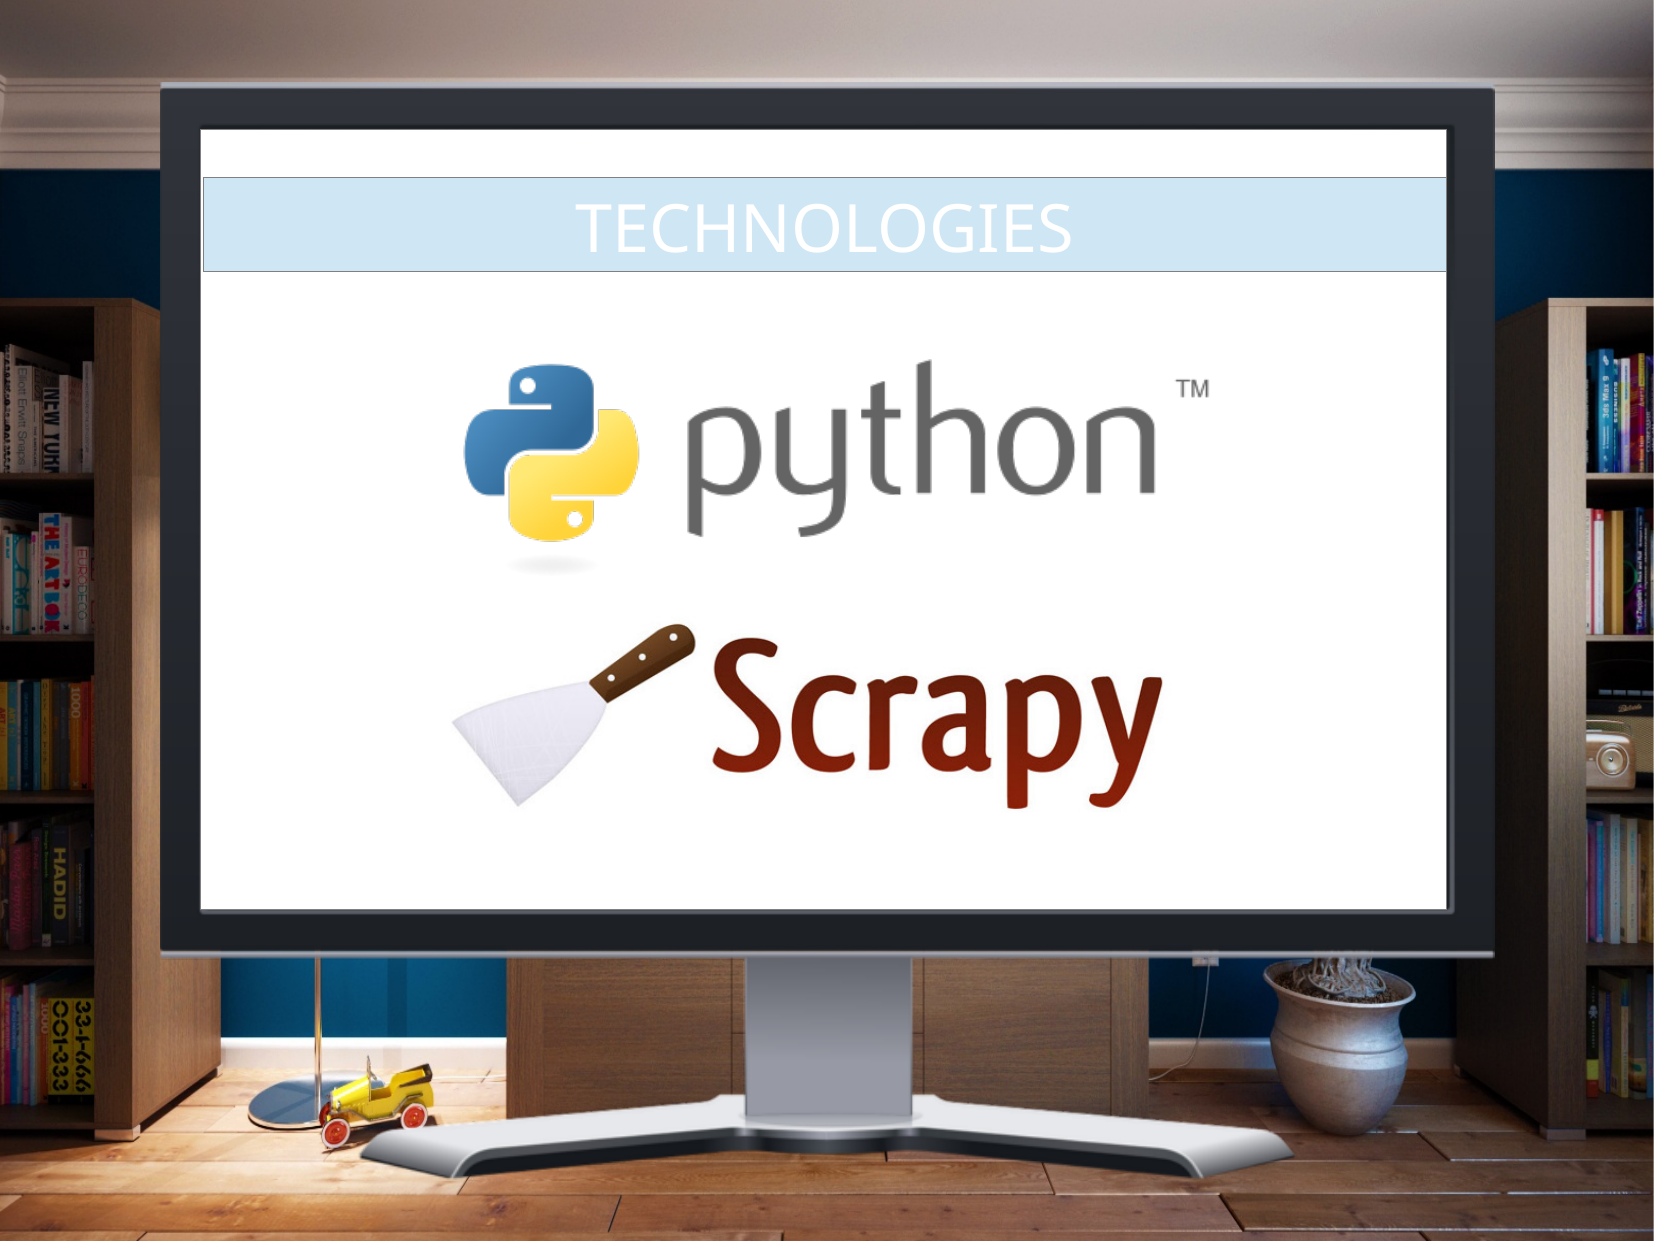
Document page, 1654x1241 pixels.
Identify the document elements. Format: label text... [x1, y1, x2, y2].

picture [0, 0, 1654, 1241]
title TECHNOLOGIES [203, 133, 1447, 319]
